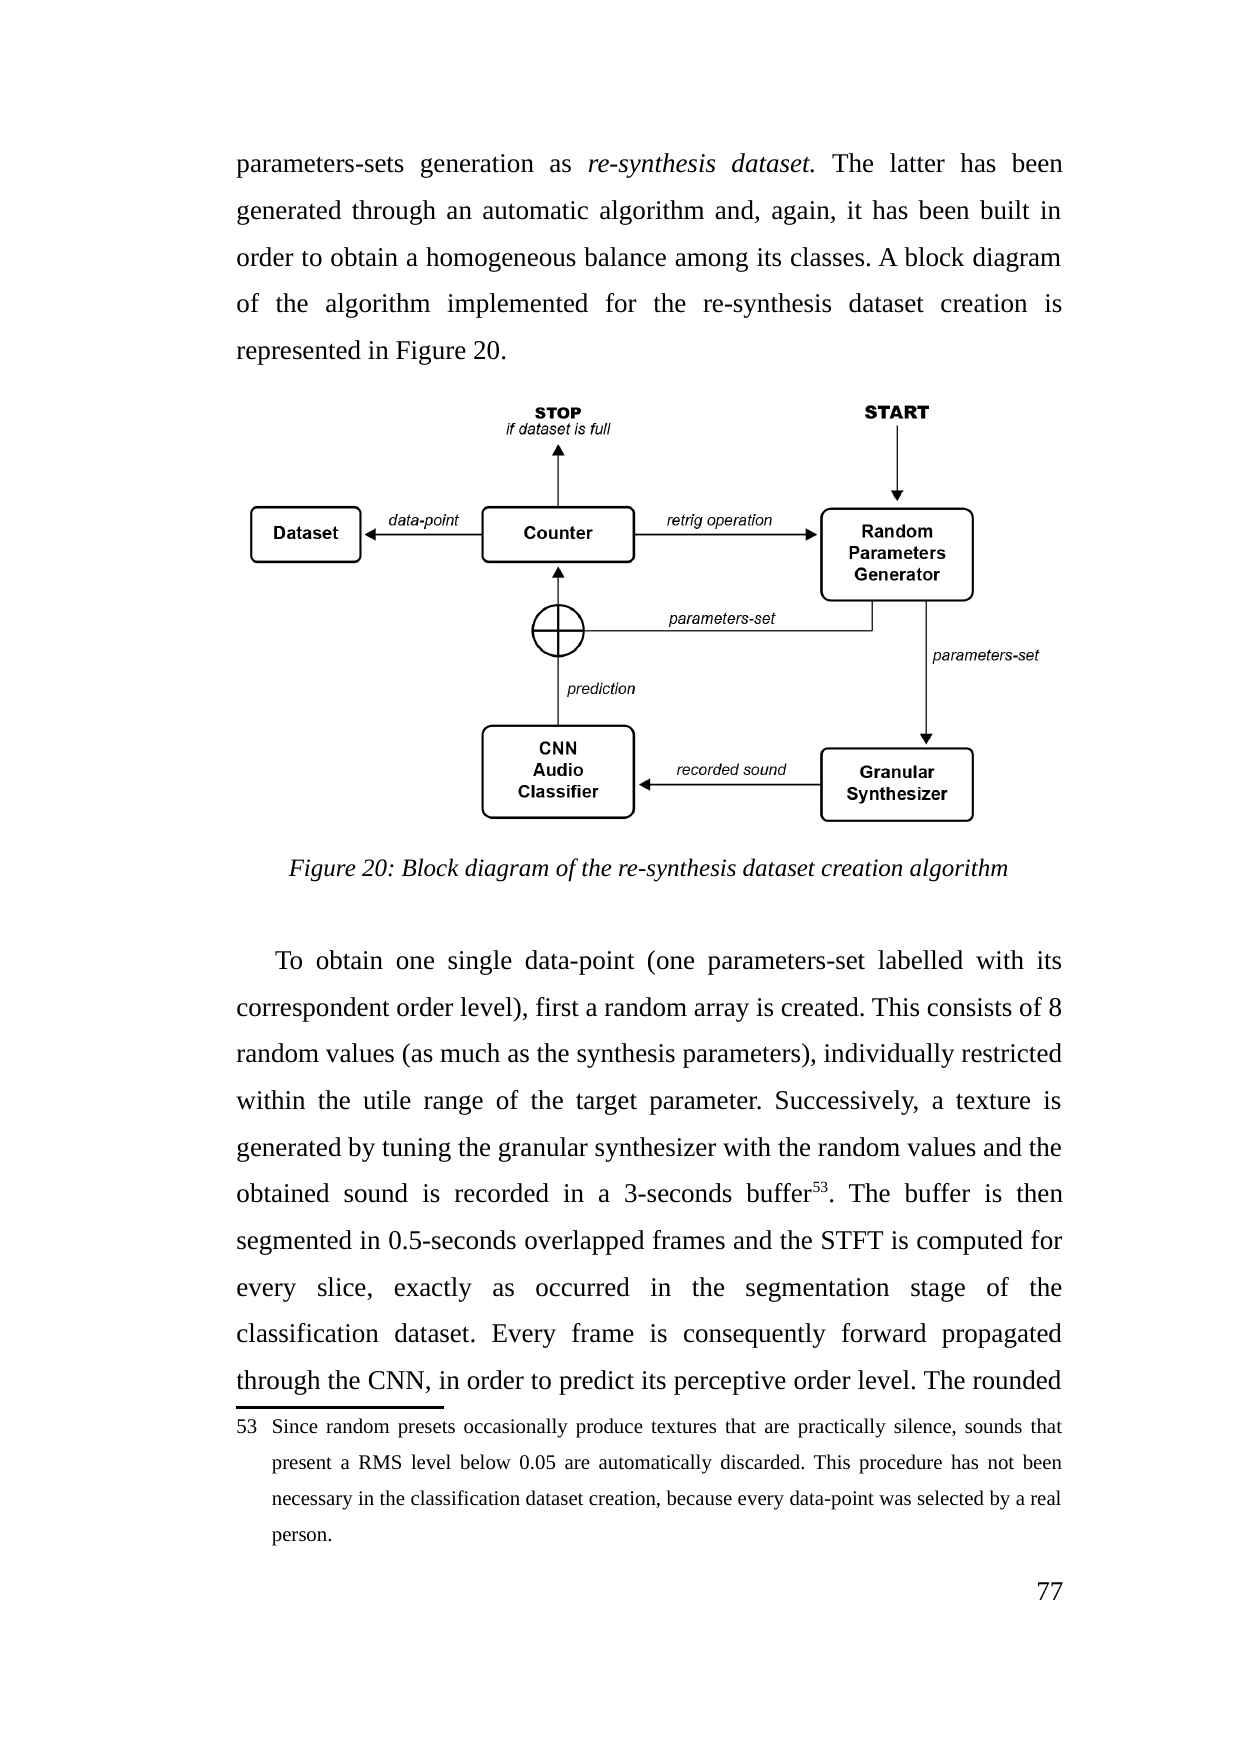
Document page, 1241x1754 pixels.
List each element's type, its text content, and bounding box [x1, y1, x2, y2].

text Figure 20: Block diagram of the re-synthesis dataset creation algorithm [236, 839, 1063, 882]
text To obtain one single data-point (one parameters-set labelled with its correspondent order level), first a random array is created. This consists of 8 random values (as much as the synthesis parameters), individually restricted within the utile range of the target parameter. Successively, a texture is generated by tuning the granular synthesizer with the random values and the obtained sound is recorded in a 3-seconds buffer. The buffer is then segmented in 0.5-seconds overlapped frames and the STFT is computed for every slice, exactly as occurred in the segmentation stage of the classification dataset. Every frame is consequently forward propagated through the CNN, in order to predict its perceptive order level. The rounded [236, 944, 1063, 1395]
text Since random presets occasionally produce textures that are practically silence, sounds that present a RMS level below 0.05 are automatically discarded. This procedure has not been necessary in the classification dataset creation, because every data-point was selected by a real person. [236, 1413, 1063, 1546]
text parameters-sets generation as re-synthesis dataset. The latter has been generated through an automatic algorithm and, again, it has been built in order to obtain a homogeneous balance among its classes. A block diagram of the algorithm implemented for the re-synthesis dataset creation is represented in Figure 20. [236, 148, 1063, 365]
picture [236, 393, 1063, 839]
